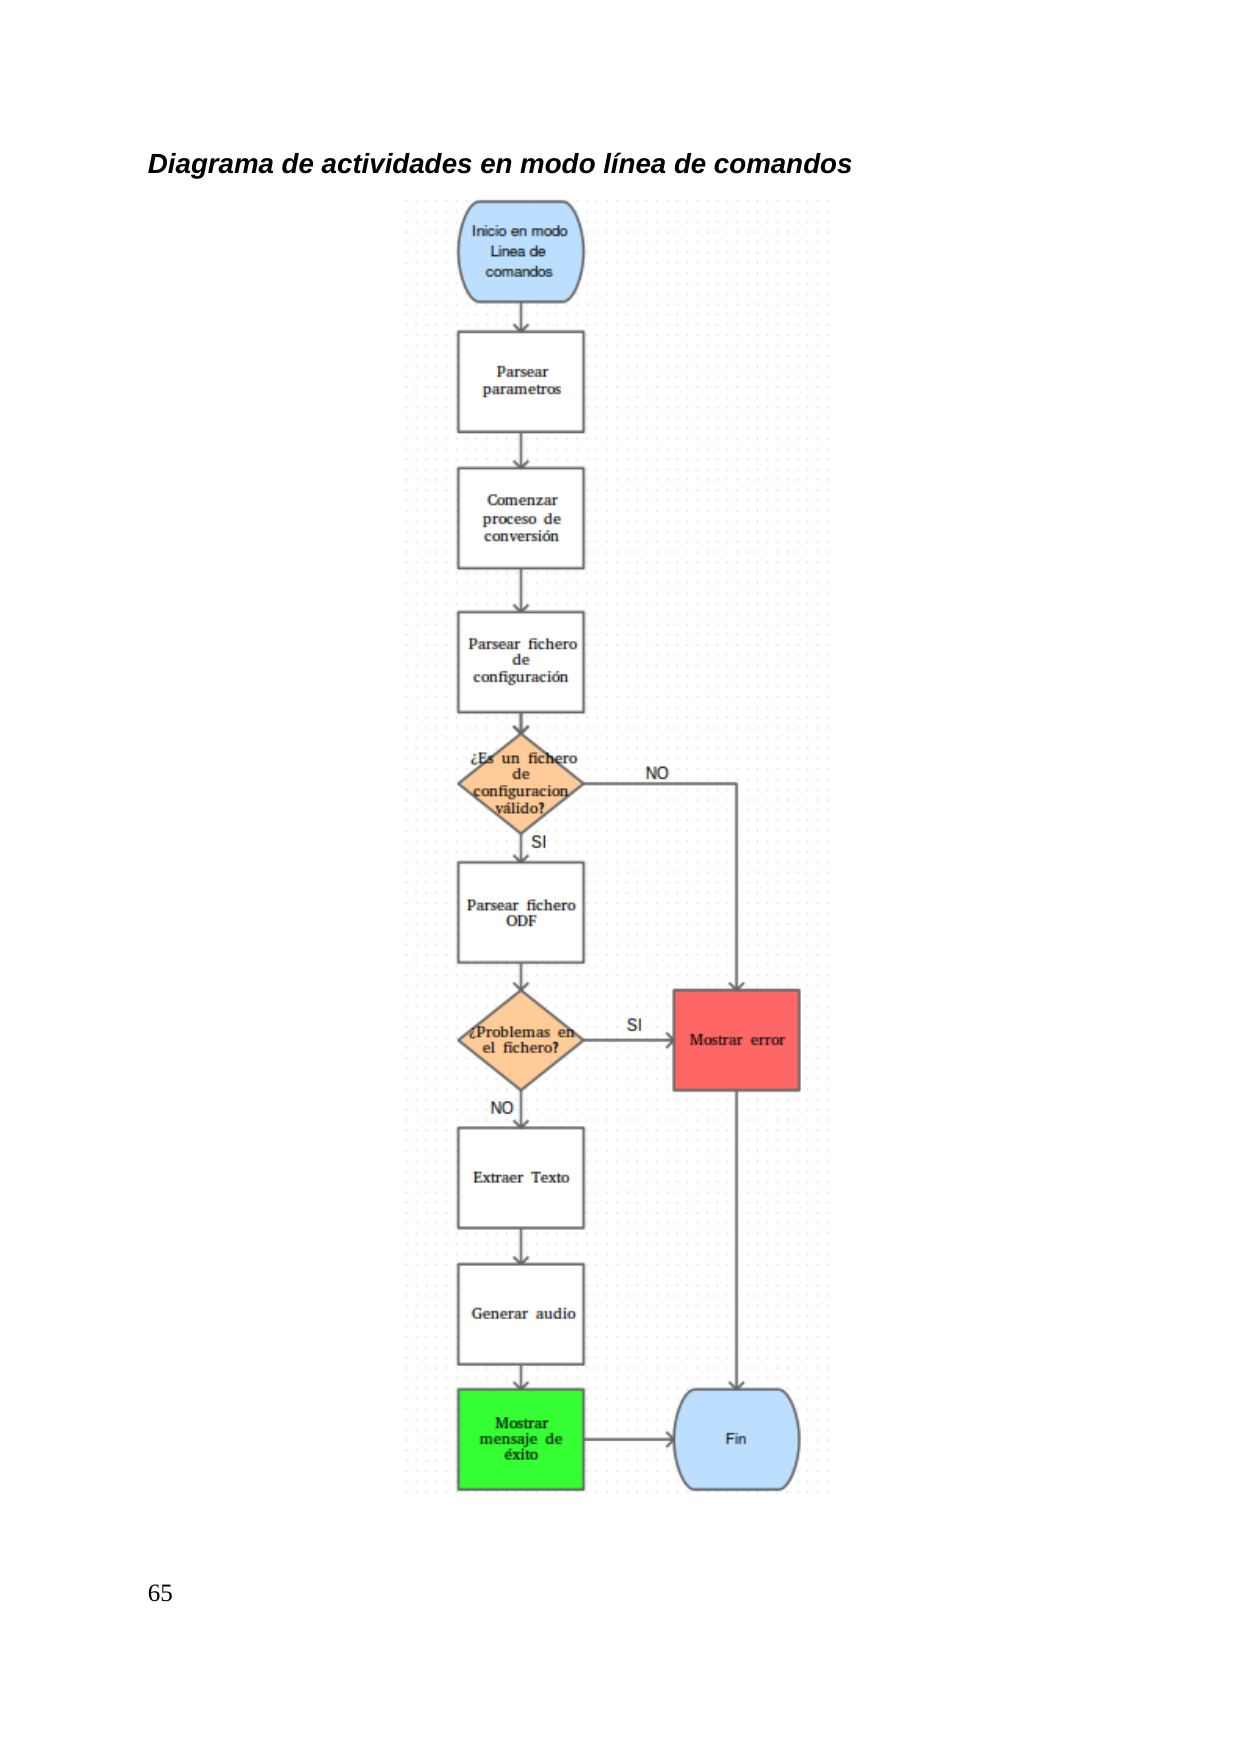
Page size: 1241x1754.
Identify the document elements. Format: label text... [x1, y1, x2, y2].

picture [403, 192, 837, 1499]
subtitle Diagrama de actividades en modo línea de comandos [148, 148, 1093, 179]
